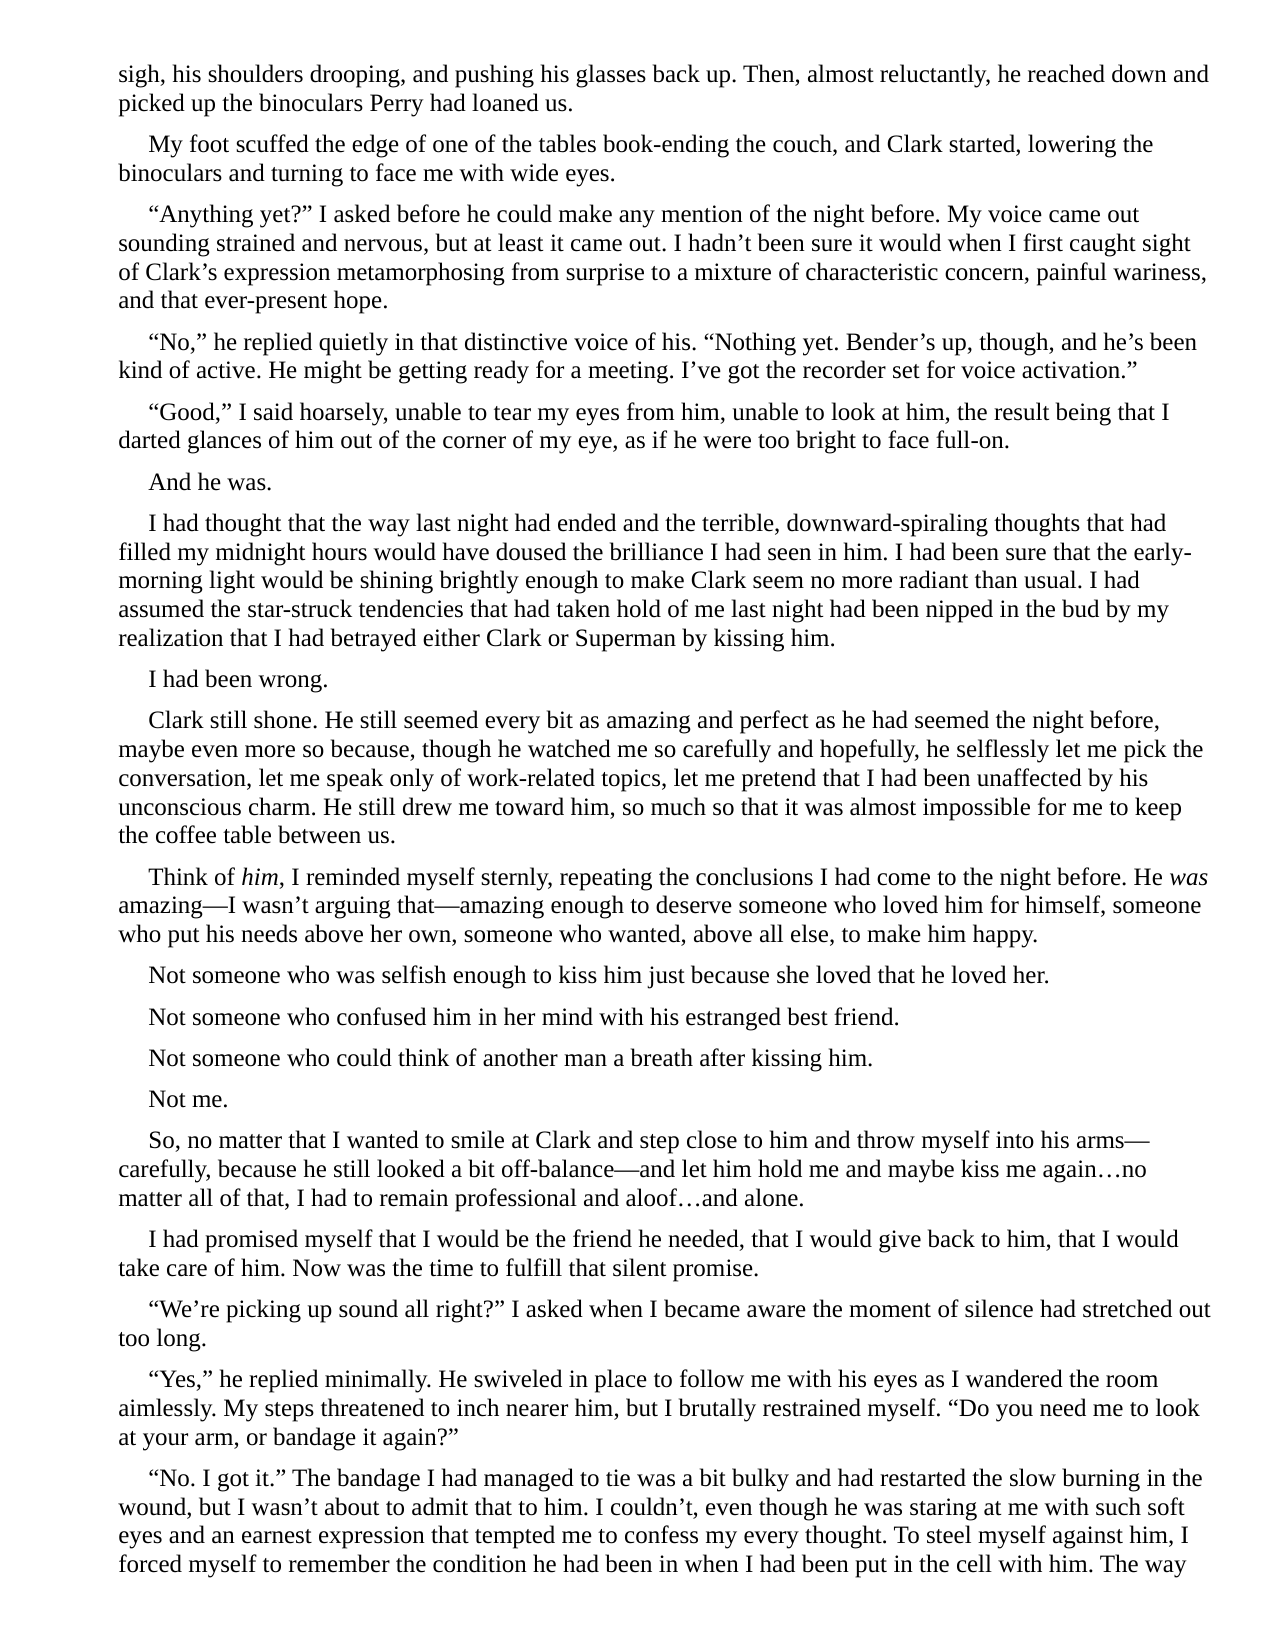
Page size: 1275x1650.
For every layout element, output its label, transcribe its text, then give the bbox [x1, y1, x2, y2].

text Not someone who could think of another man a breath after kissing him. [118, 1043, 1216, 1072]
text “Anything yet?” I asked before he could make any mention of the night before. My voice came out sounding strained and nervous, but at least it came out. I hadn’t been sure it would when I first caught sight of Clark’s expression metamorphosing from surprise to a mixture of characteristic concern, painful wariness, and that ever-present hope. [118, 199, 1216, 314]
text “Yes,” he replied minimally. He swiveled in place to follow me with his eyes as I wandered the room aimlessly. My steps threatened to inch nearer him, but I brutally restrained myself. “Do you need me to look at your arm, or bandage it again?” [118, 1364, 1216, 1450]
text I had promised myself that I would be the friend he needed, that I would give back to him, that I would take care of him. Now was the time to fulfill that silent promise. [118, 1224, 1216, 1282]
text Clark still shone. He still seemed every bit as amazing and perfect as he had seemed the night before, maybe even more so because, though he watched me so carefully and hopefully, he selflessly let me pick the conversation, let me speak only of work-related topics, let me pretend that I had been unaffected by his unconscious charm. He still drew me toward him, so much so that it was almost impossible for me to keep the coffee table between us. [118, 705, 1216, 849]
text “No. I got it.” The bandage I had managed to tie was a bit bulky and had restarted the slow burning in the wound, but I wasn’t about to admit that to him. I couldn’t, even though he was staring at me with such soft eyes and an earnest expression that tempted me to confess my every thought. To steel myself against him, I forced myself to remember the condition he had been in when I had been put in the cell with him. The way [118, 1463, 1216, 1578]
text I had been wrong. [118, 664, 1216, 693]
text Not me. [118, 1084, 1216, 1113]
text I had thought that the way last night had ended and the terrible, downward-spiraling thoughts that had filled my midnight hours would have doused the brilliance I had seen in him. I had been sure that the early-morning light would be shining brightly enough to make Clark seem no more radiant than usual. I had assumed the star-struck tendencies that had taken hold of me last night had been nipped in the bud by my realization that I had betrayed either Clark or Superman by kissing him. [118, 508, 1216, 652]
text “No,” he replied quietly in that distinctive voice of his. “Nothing yet. Bender’s up, though, and he’s been kind of active. He might be getting ready for a meeting. I’ve got the recorder set for voice activation.” [118, 327, 1216, 384]
text So, no matter that I wanted to smile at Clark and step close to him and throw myself into his arms—carefully, because he still looked a bit off-balance—and let him hold me and maybe kiss me again…no matter all of that, I had to remain professional and aloof…and alone. [118, 1125, 1216, 1212]
text Think of him, I reminded myself sternly, repeating the conclusions I had come to the night before. He was amazing—I wasn’t arguing that—amazing enough to deserve someone who loved him for himself, someone who put his needs above her own, someone who wanted, above all else, to make him happy. [118, 862, 1216, 948]
text And he was. [118, 467, 1216, 495]
text sigh, his shoulders drooping, and pushing his glasses back up. Then, almost reluctantly, he reached down and picked up the binoculars Perry had loaned us. [118, 59, 1216, 117]
text “We’re picking up sound all right?” I asked when I became aware the moment of silence had stretched out too long. [118, 1294, 1216, 1352]
text Not someone who confused him in her mind with his estranged best friend. [118, 1002, 1216, 1030]
text “Good,” I said hoarsely, unable to tear my eyes from him, unable to look at him, the result being that I darted glances of him out of the corner of my eye, as if he were too bright to face full-on. [118, 397, 1216, 454]
text My foot scuffed the edge of one of the tables book-ending the couch, and Clark started, lowering the binoculars and turning to face me with wide eyes. [118, 129, 1216, 187]
text Not someone who was selfish enough to kiss him just because she loved that he loved her. [118, 960, 1216, 989]
